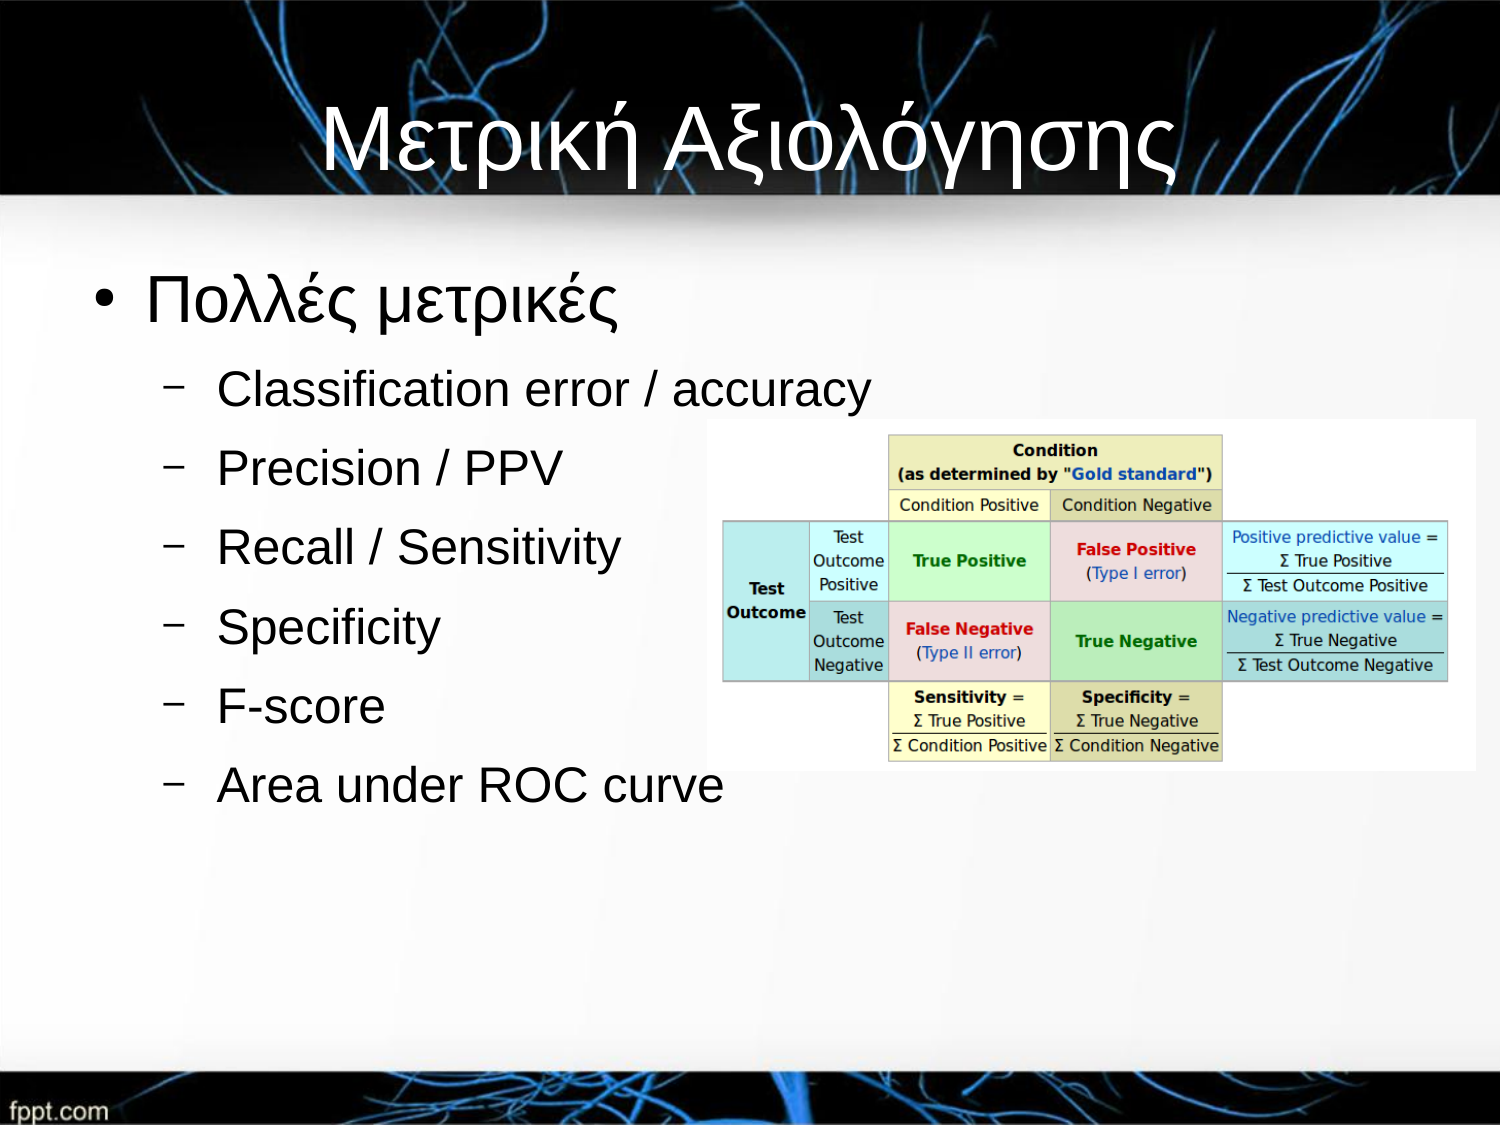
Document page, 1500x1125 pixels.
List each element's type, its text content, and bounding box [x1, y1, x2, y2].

list Πολλές μετρικές Classification error / accuracy Precision / PPV Recall / Sensitivity Specificity F-score Area under ROC curve [75, 262, 898, 981]
picture [0, 0, 1500, 1125]
title Μετρική Αξιολόγησης [75, 45, 1425, 233]
